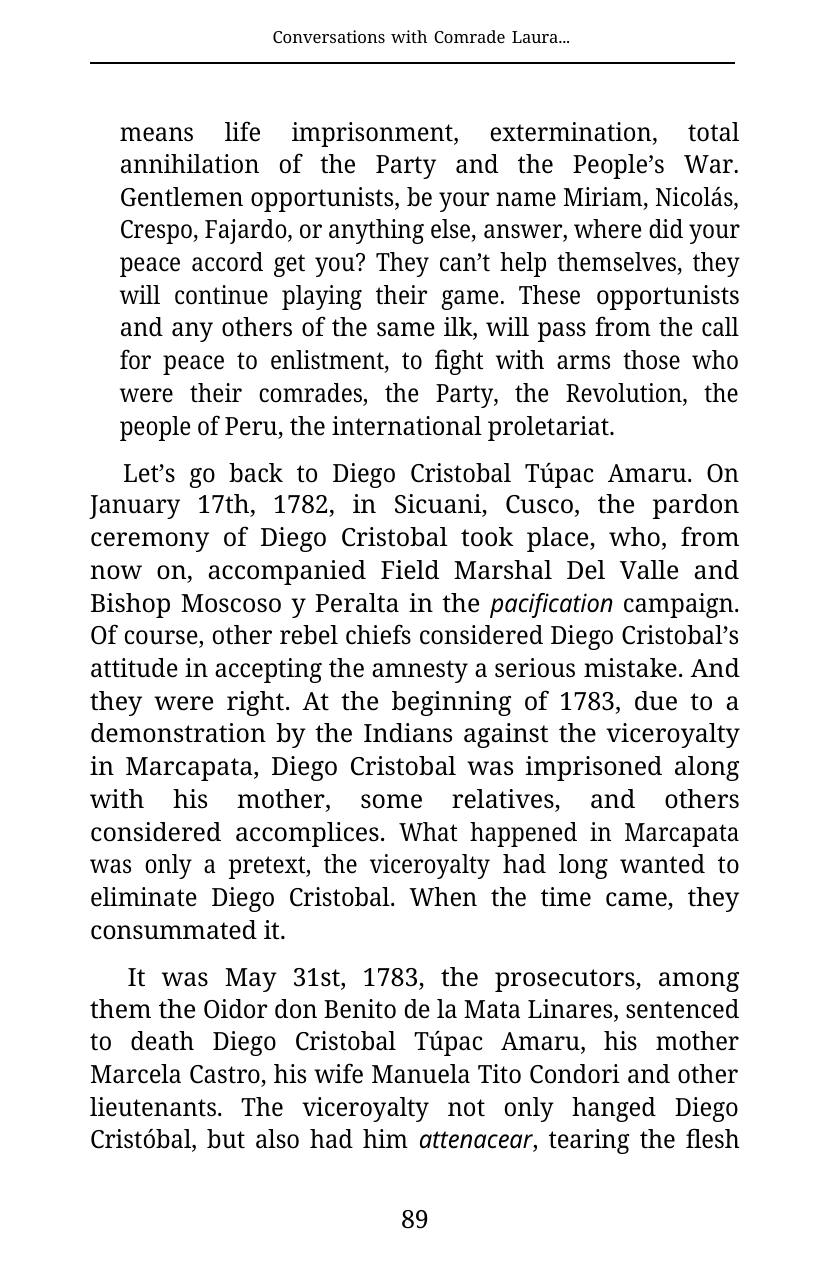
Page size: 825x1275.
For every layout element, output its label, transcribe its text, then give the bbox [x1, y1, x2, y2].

text It was May 31st, 1783, the prosecutors, among them the Oidor don Benito de la Mata Linares, sentenced to death Diego Cristobal Túpac Amaru, his mother Marcela Castro, his wife Manuela Tito Condori and other lieutenants. The viceroyalty not only hanged Diego Cristóbal, but also had him attenacear, tearing the flesh [90, 960, 740, 1156]
text means life imprisonment, extermination, total annihilation of the Party and the People’s War. Gentlemen opportunists, be your name Miriam, Nicolás, Crespo, Fajardo, or anything else, answer, where did your peace accord get you? They can’t help themselves, they will continue playing their game. These opportunists and any others of the same ilk, will pass from the call for peace to enlistment, to fight with arms those who were their comrades, the Party, the Revolution, the people of Peru, the international proletariat. [119, 115, 740, 442]
text Conversations with Comrade Laura... [272, 26, 752, 48]
text Let’s go back to Diego Cristobal Túpac Amaru. On January 17th, 1782, in Sicuani, Cusco, the pardon ceremony of Diego Cristobal took place, who, from now on, accompanied Field Marshal Del Valle and Bishop Moscoso y Peralta in the pacification campaign. Of course, other rebel chiefs considered Diego Cristobal’s attitude in accepting the amnesty a serious mistake. And they were right. At the beginning of 1783, due to a demonstration by the Indians against the viceroyalty in Marcapata, Diego Cristobal was imprisoned along with his mother, some relatives, and others considered accomplices. What happened in Marcapata was only a pretext, the viceroyalty had long wanted to eliminate Diego Cristobal. When the time came, they consummated it. [90, 456, 740, 946]
